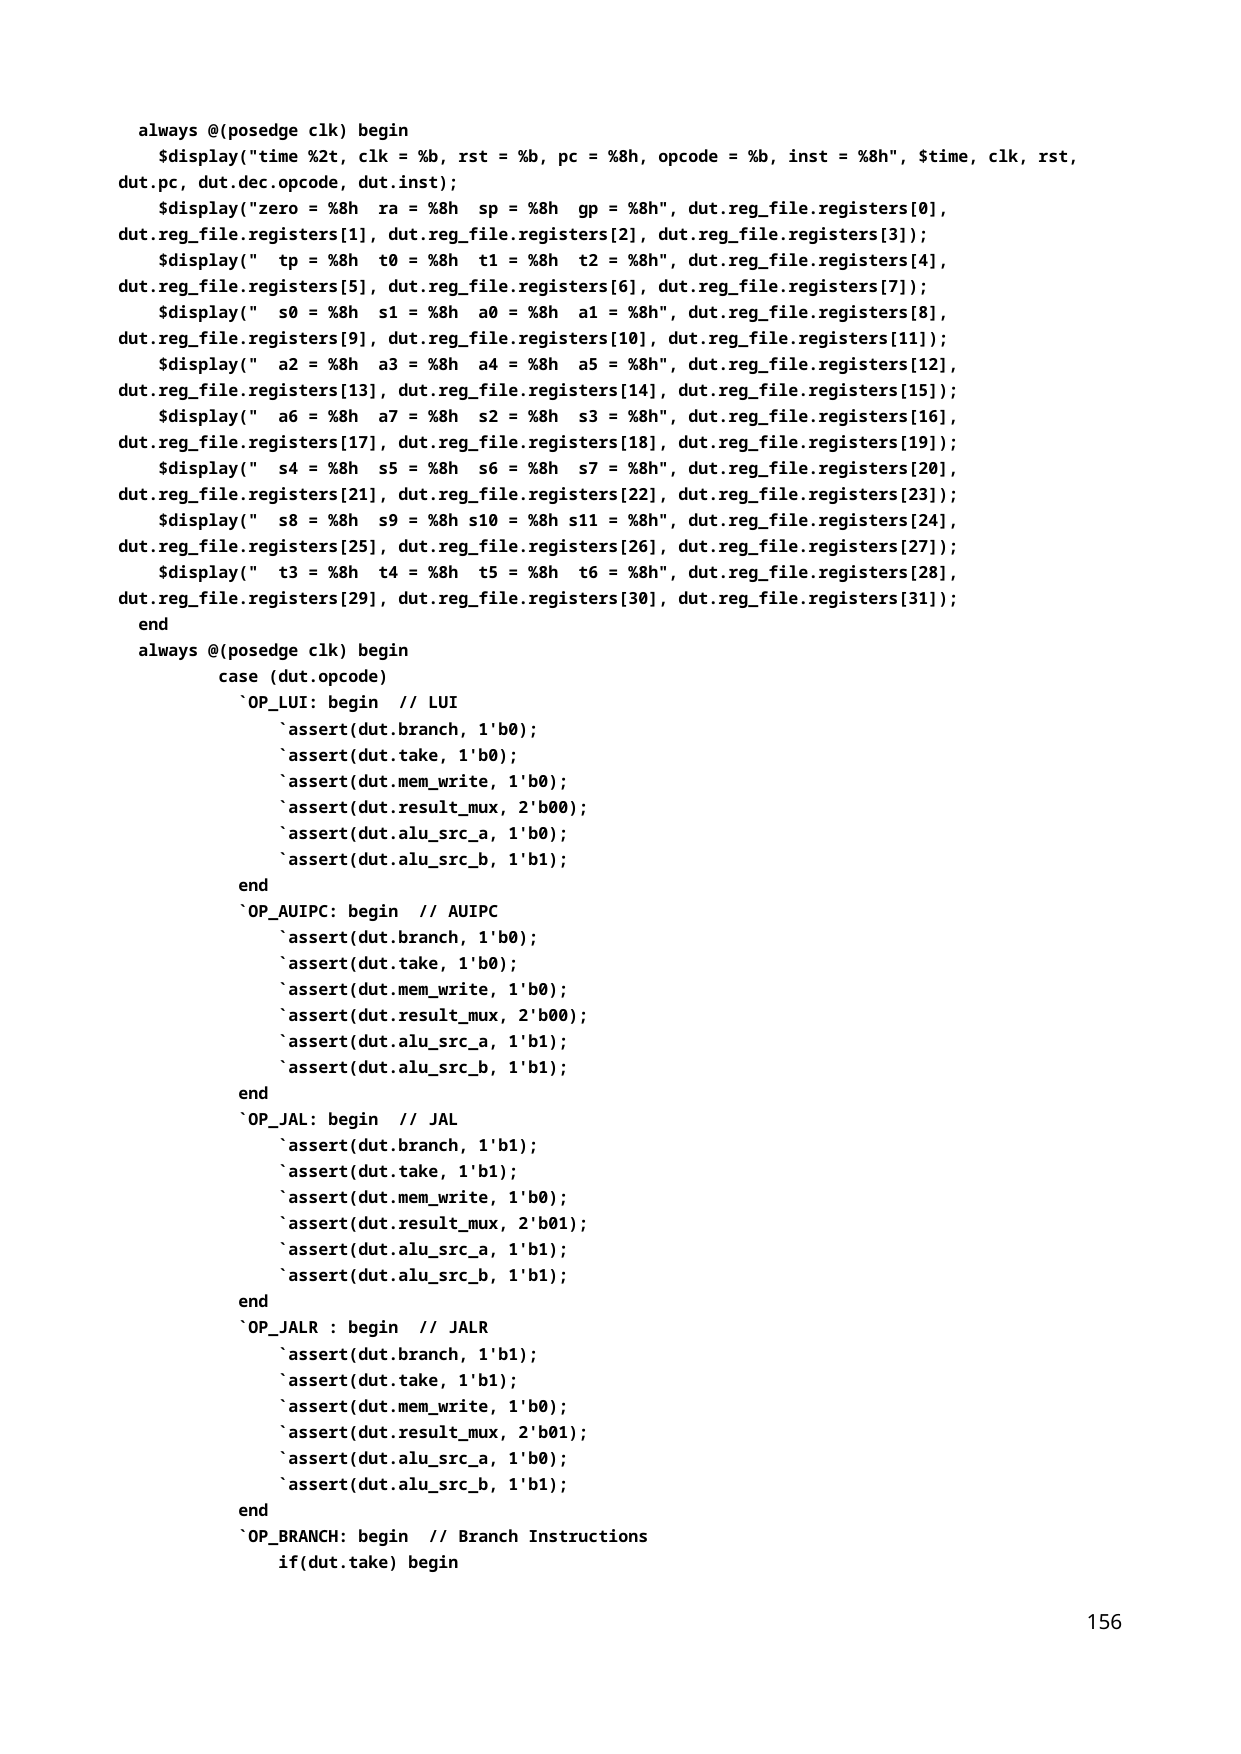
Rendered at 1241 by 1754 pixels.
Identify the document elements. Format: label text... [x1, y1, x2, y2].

text `assert(dut.alu_src_a, 1'b0); [118, 1446, 1122, 1469]
text `assert(dut.take, 1'b1); [118, 1368, 1122, 1391]
text `assert(dut.alu_src_b, 1'b1); [118, 1264, 1122, 1287]
text `assert(dut.branch, 1'b0); [118, 925, 1122, 948]
text `assert(dut.branch, 1'b1); [118, 1342, 1122, 1365]
text `OP_AUIPC: begin // AUIPC [118, 899, 1122, 922]
text `OP_LUI: begin // LUI [118, 691, 1122, 714]
text case (dut.opcode) [118, 665, 1122, 688]
text `assert(dut.alu_src_a, 1'b1); [118, 1029, 1122, 1052]
text $display("zero = %8h ra = %8h sp = %8h gp = %8h", dut.reg_file.registers[0], dut.reg_file.registers[1], dut.reg_file.registers[2], dut.reg_file.registers[3]); [118, 196, 1122, 245]
text `OP_JALR : begin // JALR [118, 1316, 1122, 1339]
text `assert(dut.take, 1'b0); [118, 951, 1122, 974]
text end [118, 1498, 1122, 1521]
text $display(" s4 = %8h s5 = %8h s6 = %8h s7 = %8h", dut.reg_file.registers[20], dut.reg_file.registers[21], dut.reg_file.registers[22], dut.reg_file.registers[23]); [118, 457, 1122, 505]
text `assert(dut.mem_write, 1'b0); [118, 769, 1122, 792]
text `assert(dut.branch, 1'b0); [118, 717, 1122, 740]
text `assert(dut.result_mux, 2'b00); [118, 1003, 1122, 1026]
text `assert(dut.alu_src_b, 1'b1); [118, 1056, 1122, 1078]
text $display(" s8 = %8h s9 = %8h s10 = %8h s11 = %8h", dut.reg_file.registers[24], dut.reg_file.registers[25], dut.reg_file.registers[26], dut.reg_file.registers[27]); [118, 509, 1122, 557]
text `assert(dut.take, 1'b1); [118, 1160, 1122, 1182]
text end [118, 613, 1122, 636]
text $display(" s0 = %8h s1 = %8h a0 = %8h a1 = %8h", dut.reg_file.registers[8], dut.reg_file.registers[9], dut.reg_file.registers[10], dut.reg_file.registers[11]); [118, 300, 1122, 349]
text `assert(dut.alu_src_a, 1'b1); [118, 1238, 1122, 1261]
text $display("time %2t, clk = %b, rst = %b, pc = %8h, opcode = %b, inst = %8h", $time, clk, rst, dut.pc, dut.dec.opcode, dut.inst); [118, 144, 1122, 193]
text $display(" a6 = %8h a7 = %8h s2 = %8h s3 = %8h", dut.reg_file.registers[16], dut.reg_file.registers[17], dut.reg_file.registers[18], dut.reg_file.registers[19]); [118, 404, 1122, 453]
text `assert(dut.mem_write, 1'b0); [118, 977, 1122, 1000]
text if(dut.take) begin [118, 1550, 1122, 1573]
text `assert(dut.alu_src_a, 1'b0); [118, 821, 1122, 844]
text `assert(dut.result_mux, 2'b00); [118, 795, 1122, 818]
text $display(" t3 = %8h t4 = %8h t5 = %8h t6 = %8h", dut.reg_file.registers[28], dut.reg_file.registers[29], dut.reg_file.registers[30], dut.reg_file.registers[31]); [118, 561, 1122, 609]
text `assert(dut.result_mux, 2'b01); [118, 1212, 1122, 1234]
text `OP_JAL: begin // JAL [118, 1108, 1122, 1130]
text `OP_BRANCH: begin // Branch Instructions [118, 1524, 1122, 1547]
text $display(" tp = %8h t0 = %8h t1 = %8h t2 = %8h", dut.reg_file.registers[4], dut.reg_file.registers[5], dut.reg_file.registers[6], dut.reg_file.registers[7]); [118, 248, 1122, 297]
text end [118, 1290, 1122, 1313]
text always @(posedge clk) begin [118, 118, 1122, 141]
text always @(posedge clk) begin [118, 639, 1122, 662]
text $display(" a2 = %8h a3 = %8h a4 = %8h a5 = %8h", dut.reg_file.registers[12], dut.reg_file.registers[13], dut.reg_file.registers[14], dut.reg_file.registers[15]); [118, 352, 1122, 401]
text end [118, 873, 1122, 896]
text `assert(dut.branch, 1'b1); [118, 1134, 1122, 1156]
text `assert(dut.mem_write, 1'b0); [118, 1394, 1122, 1417]
text `assert(dut.result_mux, 2'b01); [118, 1420, 1122, 1443]
text `assert(dut.alu_src_b, 1'b1); [118, 1472, 1122, 1495]
text `assert(dut.alu_src_b, 1'b1); [118, 847, 1122, 870]
text `assert(dut.take, 1'b0); [118, 743, 1122, 766]
text end [118, 1082, 1122, 1104]
text `assert(dut.mem_write, 1'b0); [118, 1186, 1122, 1208]
